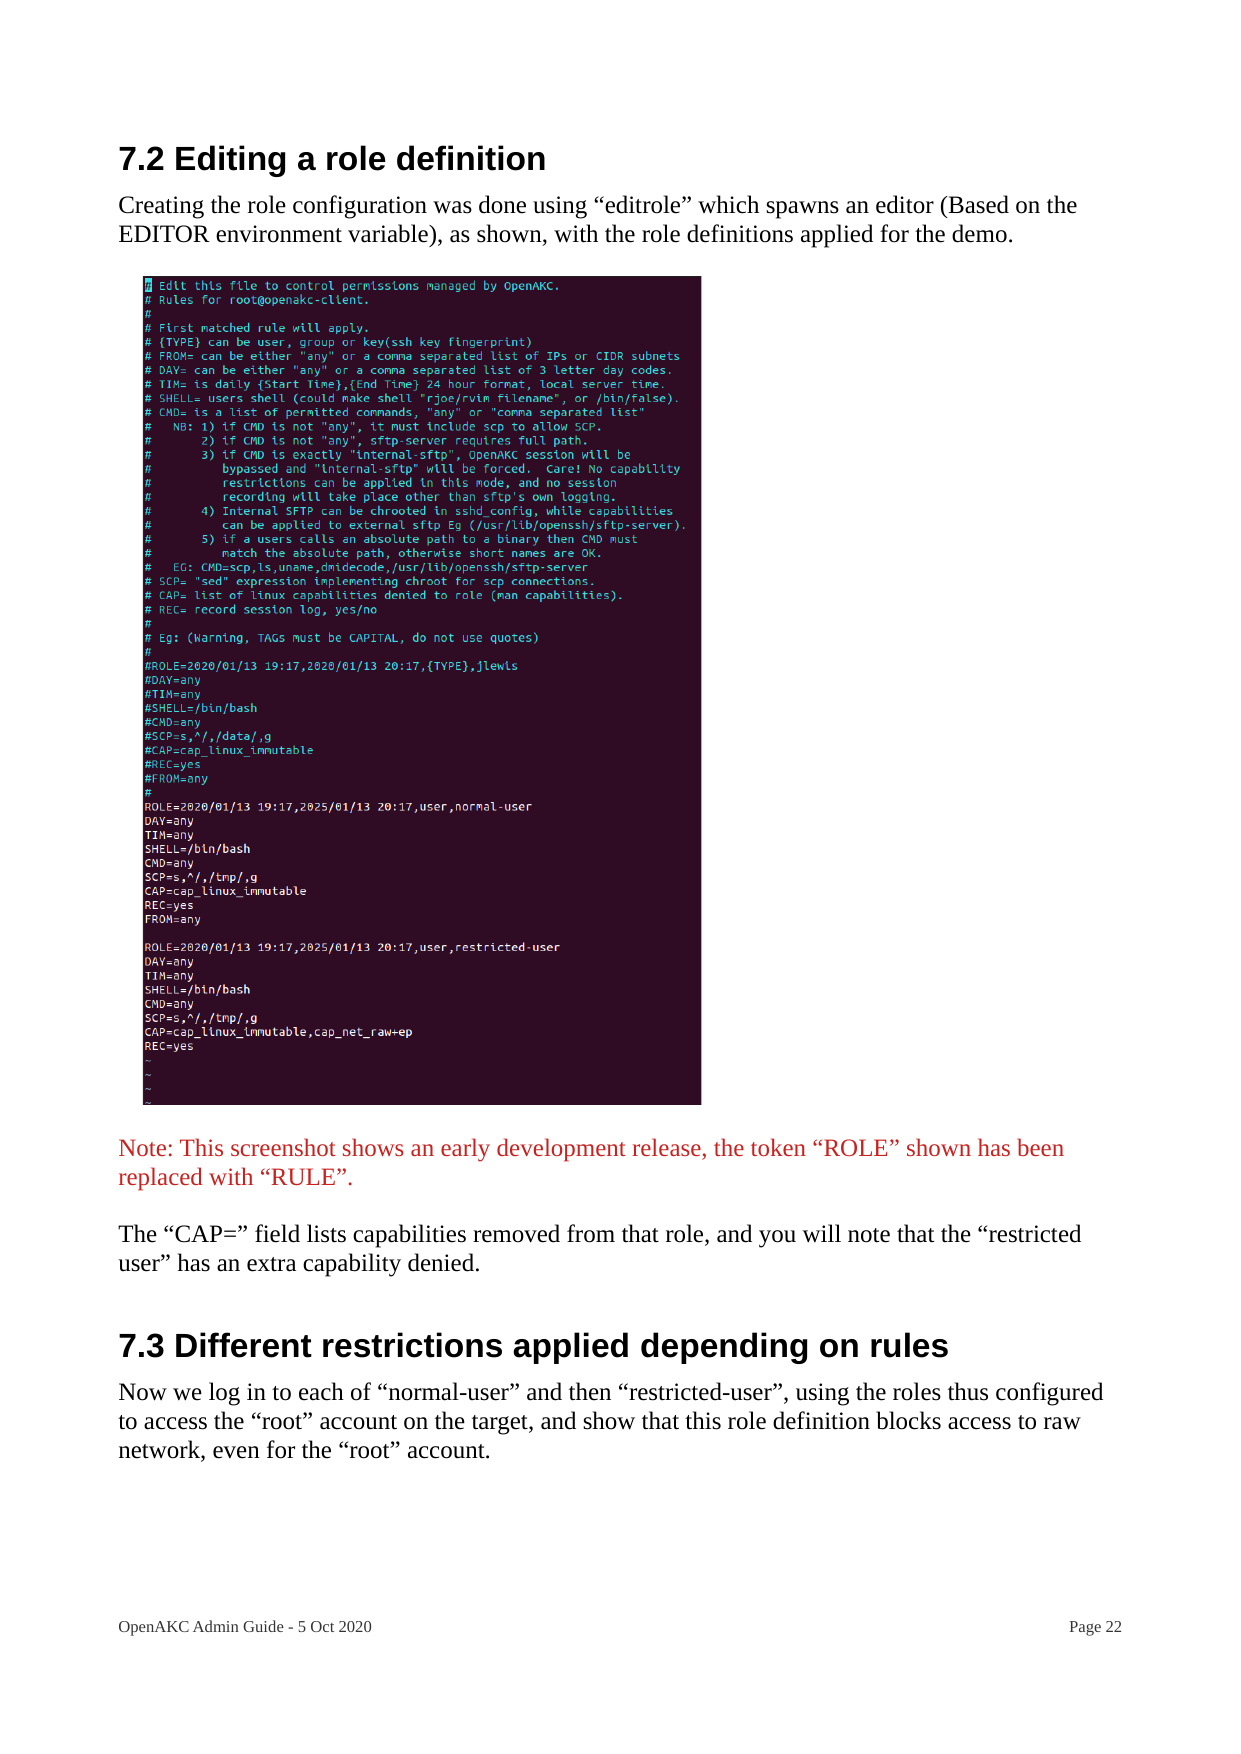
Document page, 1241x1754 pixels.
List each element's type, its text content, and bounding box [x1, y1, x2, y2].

text The “CAP=” field lists capabilities removed from that role, and you will note that the “restricted user” has an extra capability denied. [118, 1219, 1122, 1277]
subtitle 7.2 Editing a role definition [118, 139, 1122, 178]
text Note: This screenshot shows an early development release, the token “ROLE” shown has been replaced with “RULE”. [118, 1133, 1122, 1191]
text Now we log in to each of “normal-user” and then “restricted-user”, using the roles thus configured to access the “root” account on the target, and show that this role definition blocks access to raw network, even for the “root” account. [118, 1377, 1122, 1464]
text Creating the role configuration was done using “editrole” which spawns an editor (Based on the EDITOR environment variable), as shown, with the role definitions applied for the demo. [118, 190, 1122, 248]
subtitle 7.3 Different restrictions applied depending on rules [118, 1326, 1122, 1365]
picture [142, 276, 702, 1105]
